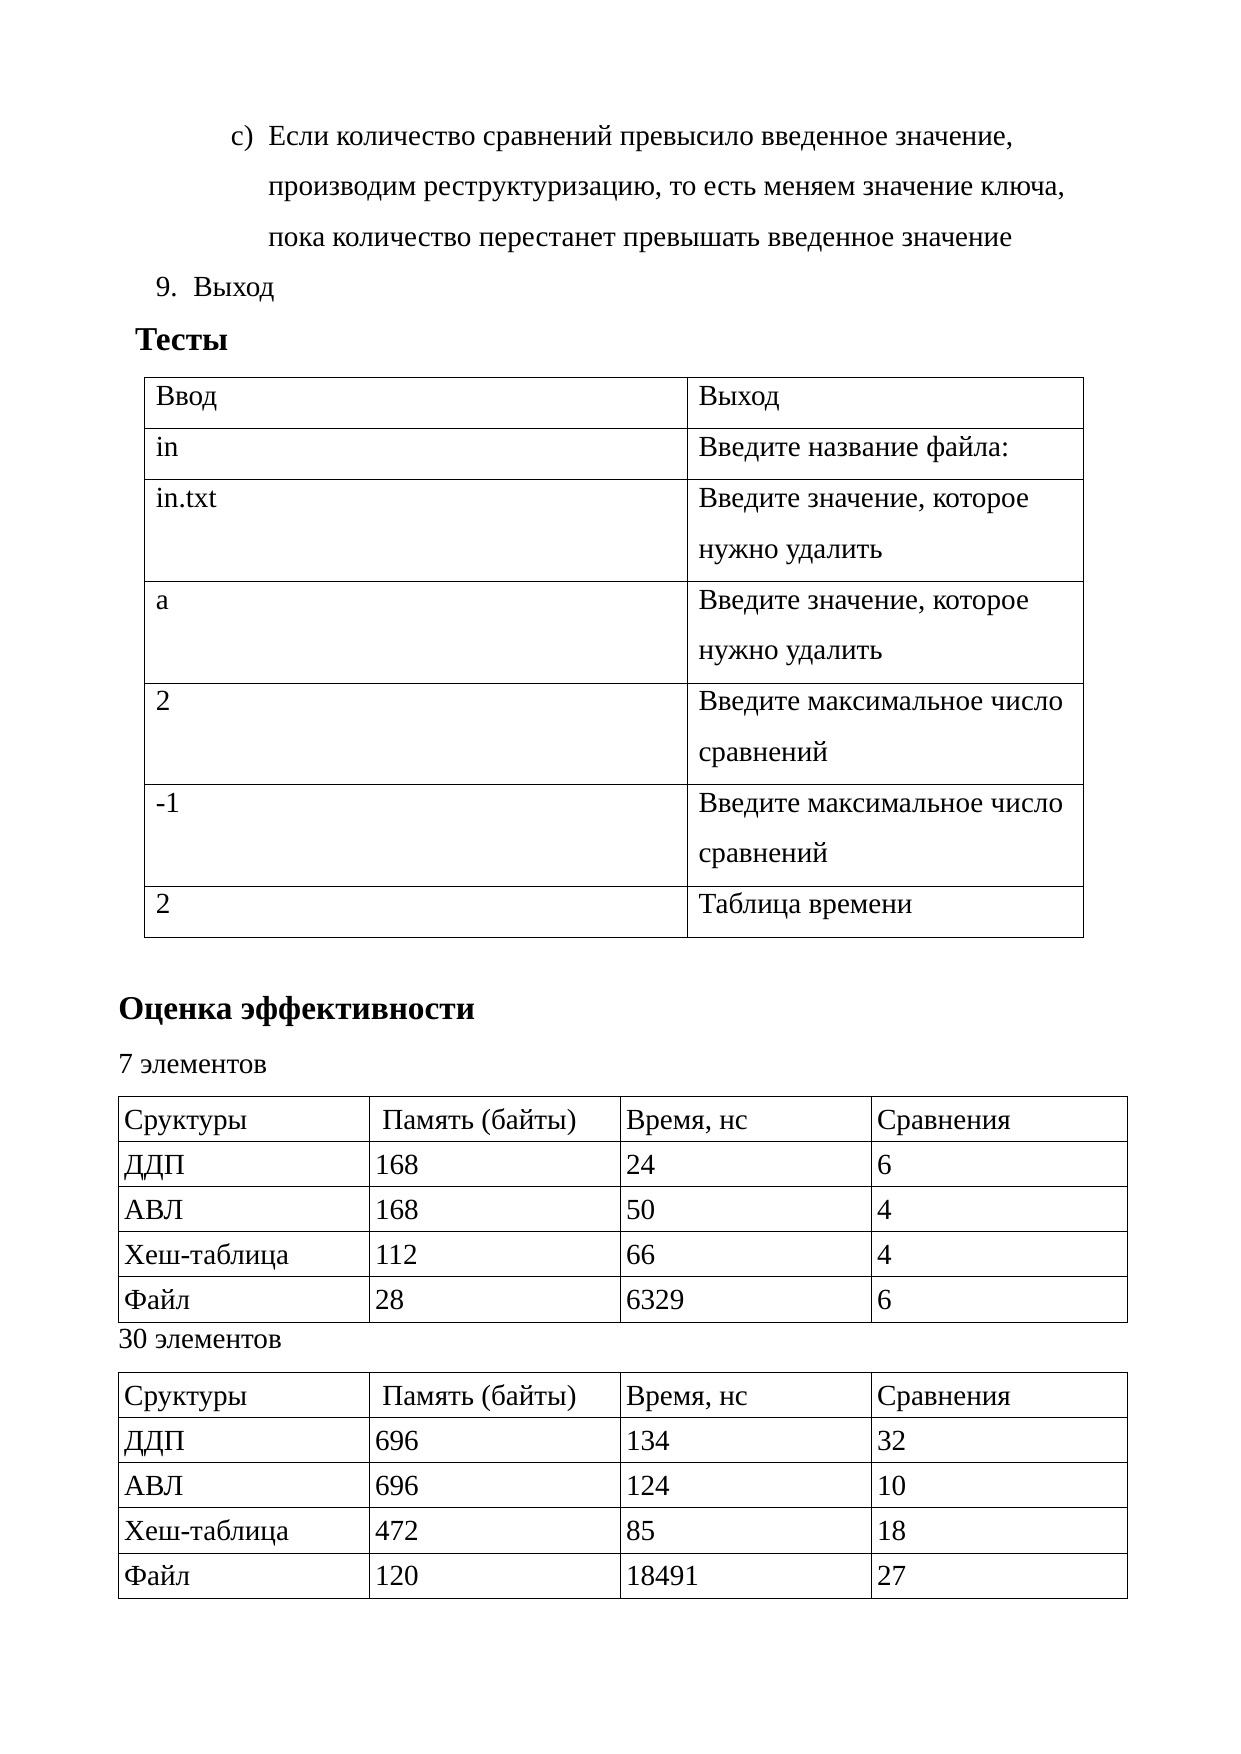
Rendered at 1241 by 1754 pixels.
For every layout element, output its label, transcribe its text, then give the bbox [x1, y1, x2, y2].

table_cell 696 [370, 1418, 620, 1462]
table_cell in [145, 429, 687, 479]
table_cell ДДП [119, 1418, 369, 1462]
text 30 элементов [118, 1323, 1122, 1355]
table_header Память (байты) [370, 1097, 620, 1141]
table_cell Введите значение, которое нужно удалить [688, 582, 1083, 682]
table_cell 85 [621, 1508, 871, 1552]
table_header Сруктуры [119, 1373, 369, 1417]
table_cell -1 [145, 785, 687, 886]
list Если количество сравнений превысило введенное значение, производим реструктуризацию, то есть меняем значение ключа, пока количество перестанет превышать введенное значение [231, 118, 1122, 252]
table_cell Введите значение, которое нужно удалить [688, 480, 1083, 581]
table_cell 4 [872, 1232, 1127, 1276]
table_cell 472 [370, 1508, 620, 1552]
table_cell 18491 [621, 1554, 871, 1597]
table_cell Хеш-таблица [119, 1508, 369, 1552]
table_cell Таблица времени [688, 887, 1083, 937]
table_cell 2 [145, 887, 687, 937]
table_header Память (байты) [370, 1373, 620, 1417]
table_cell 112 [370, 1232, 620, 1276]
table_header Время, нс [621, 1373, 871, 1417]
table_cell 2 [145, 684, 687, 784]
table_cell Файл [119, 1554, 369, 1597]
table_cell АВЛ [119, 1187, 369, 1231]
table_cell 32 [872, 1418, 1127, 1462]
table_cell 168 [370, 1187, 620, 1231]
table_header Время, нс [621, 1097, 871, 1141]
table_cell ДДП [119, 1142, 369, 1186]
table_cell Хеш-таблица [119, 1232, 369, 1276]
table_header Выход [688, 378, 1083, 428]
table_cell 6329 [621, 1277, 871, 1322]
table_cell Введите максимальное число сравнений [688, 684, 1083, 784]
table_cell 24 [621, 1142, 871, 1186]
table_header Сруктуры [119, 1097, 369, 1141]
text Тесты [118, 319, 1122, 358]
table_cell Введите максимальное число сравнений [688, 785, 1083, 886]
table_cell 134 [621, 1418, 871, 1462]
table_cell 120 [370, 1554, 620, 1597]
text Оценка эффективности [118, 988, 1122, 1027]
table_header Сравнения [872, 1373, 1127, 1417]
table_cell 6 [872, 1277, 1127, 1322]
table_cell 696 [370, 1463, 620, 1507]
table_cell in.txt [145, 480, 687, 581]
table_cell АВЛ [119, 1463, 369, 1507]
text 7 элементов [118, 1046, 1122, 1079]
table_cell 4 [872, 1187, 1127, 1231]
table_cell 6 [872, 1142, 1127, 1186]
table_cell 66 [621, 1232, 871, 1276]
table_cell 28 [370, 1277, 620, 1322]
table_cell 168 [370, 1142, 620, 1186]
table_header Ввод [145, 378, 687, 428]
table_cell 50 [621, 1187, 871, 1231]
table_cell 27 [872, 1554, 1127, 1597]
table_cell 18 [872, 1508, 1127, 1552]
table_cell Введите название файла: [688, 429, 1083, 479]
table_cell Файл [119, 1277, 369, 1322]
table_cell a [145, 582, 687, 682]
table_header Сравнения [872, 1097, 1127, 1141]
list Выход [156, 269, 1122, 303]
table_cell 124 [621, 1463, 871, 1507]
table_cell 10 [872, 1463, 1127, 1507]
